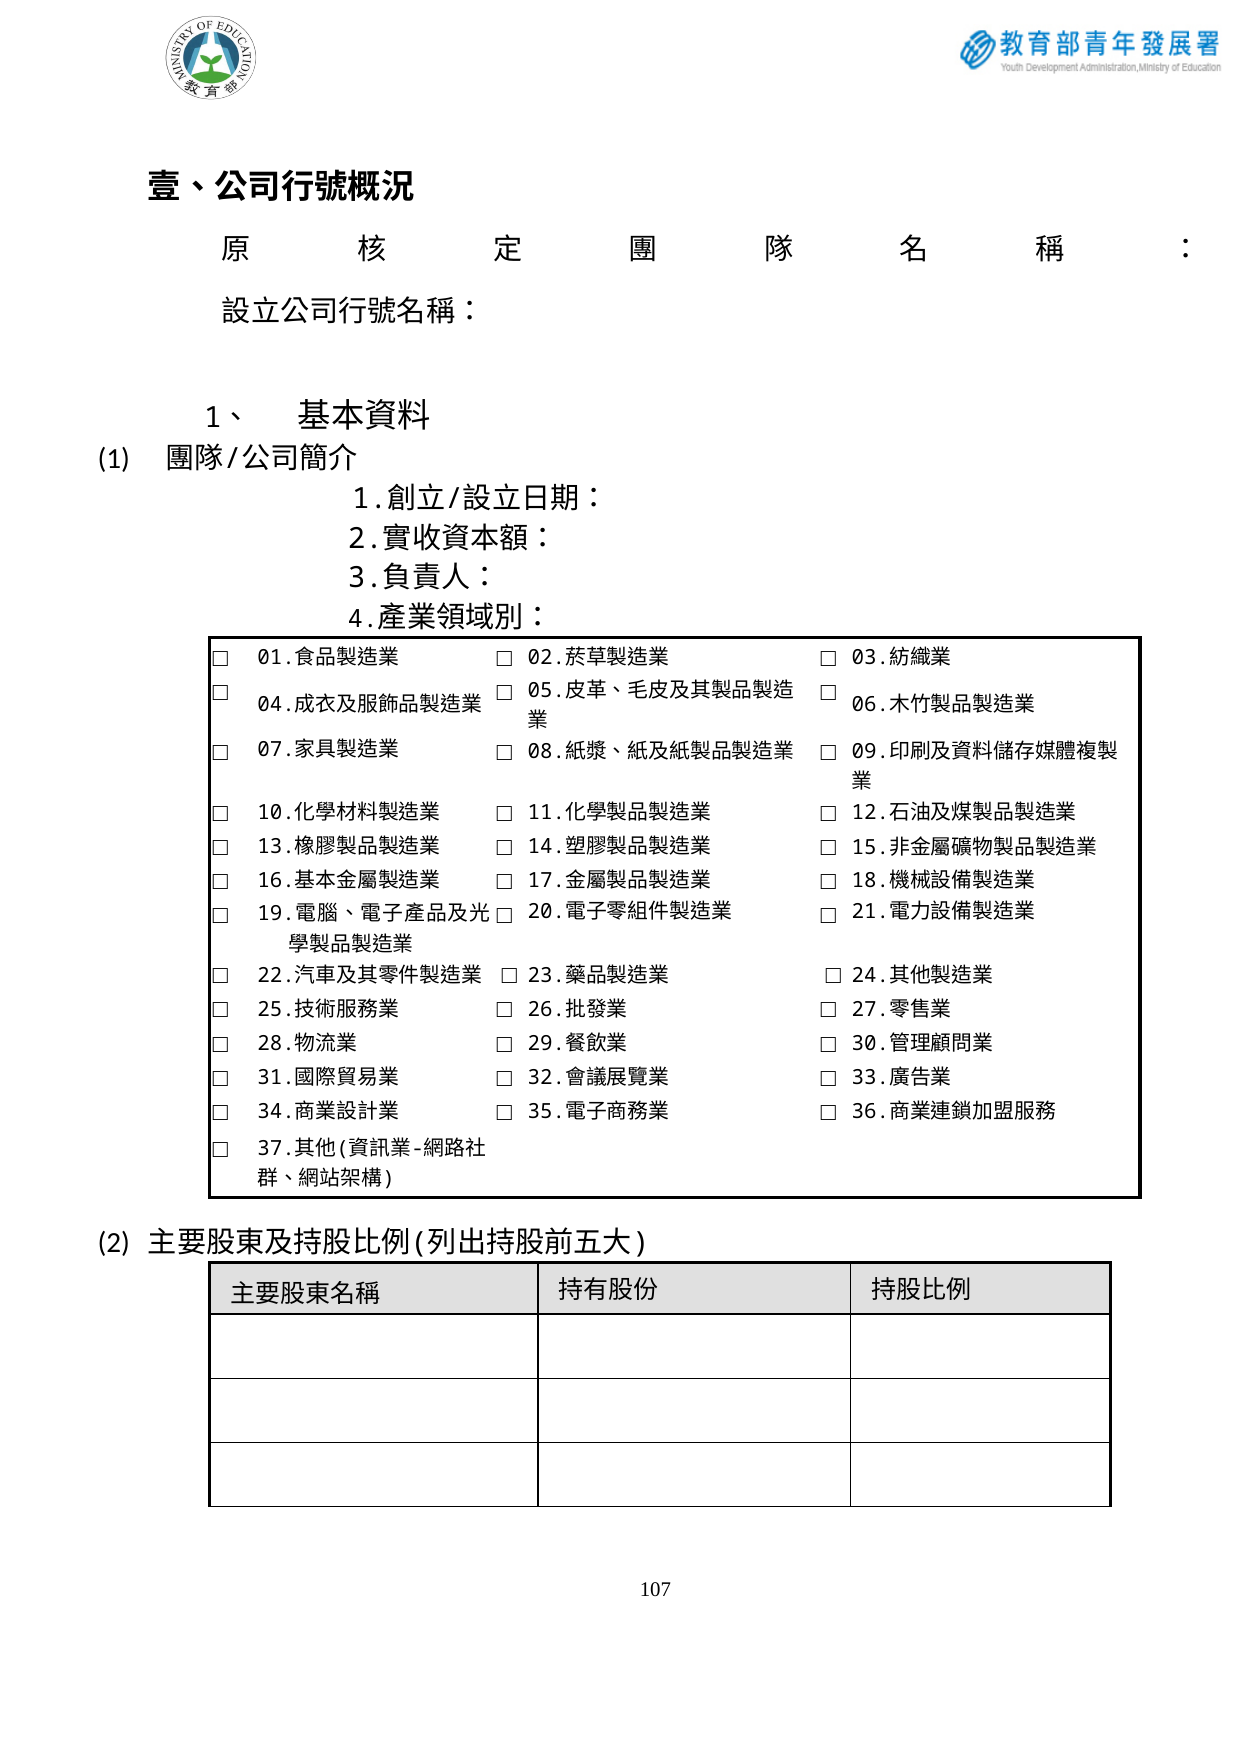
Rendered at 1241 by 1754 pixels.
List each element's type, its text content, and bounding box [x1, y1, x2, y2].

table_cell [851, 1379, 1109, 1441]
table_header □ [494, 639, 524, 673]
table_cell 36.商業連鎖加盟服務 [849, 1093, 1138, 1127]
text 3.負責人： [348, 557, 1200, 596]
table_cell [211, 1315, 537, 1377]
table_cell 35.電子商務業 [525, 1093, 818, 1127]
text 原核定團隊名稱： 設立公司行號名稱： [222, 205, 1200, 330]
table_cell 27.零售業 [849, 991, 1138, 1025]
table_cell 20.電子零組件製造業 [525, 897, 818, 957]
table_cell □ [211, 957, 254, 991]
table_cell 07.家具製造業 [254, 734, 494, 794]
text 壹、公司行號概況 [148, 142, 1200, 205]
table_header 01.食品製造業 [254, 639, 494, 673]
table_cell 18.機械設備製造業 [849, 863, 1138, 897]
table_cell 32.會議展覽業 [525, 1059, 818, 1093]
list 主要股東及持股比例(列出持股前五大) [97, 1199, 1200, 1261]
table_cell 10.化學材料製造業 [254, 794, 494, 828]
table_header 持股比例 [851, 1264, 1109, 1313]
table_cell [851, 1315, 1109, 1377]
table_cell [539, 1443, 850, 1506]
table_cell □ [494, 829, 524, 862]
table_cell 25.技術服務業 [254, 991, 494, 1025]
table_cell □ [818, 829, 848, 862]
table_cell 16.基本金屬製造業 [254, 863, 494, 897]
table_cell □ [211, 1025, 254, 1059]
table_cell 26.批發業 [525, 991, 818, 1025]
table_cell □ [494, 1025, 524, 1059]
table_cell □ [494, 897, 524, 957]
table_cell □ [494, 673, 524, 734]
table_cell 37.其他(資訊業-網路社群、網站架構) [254, 1128, 494, 1196]
table_cell 06.木竹製品製造業 [849, 673, 1138, 734]
table_cell 08.紙漿、紙及紙製品製造業 [525, 734, 818, 794]
table_cell 33.廣告業 [849, 1059, 1138, 1093]
table_header 03.紡織業 [849, 639, 1138, 673]
table_header □ [211, 639, 254, 673]
table_cell 14.塑膠製品製造業 [525, 829, 818, 862]
table_cell □ [818, 863, 848, 897]
table_cell □ [494, 957, 524, 991]
text 1.創立/設立日期： [148, 477, 1200, 517]
table_cell □ [818, 734, 848, 794]
text 4.產業領域別： [348, 596, 1200, 636]
table_cell 22.汽車及其零件製造業 [254, 957, 494, 991]
text 2.實收資本額： [348, 517, 1200, 557]
table_cell 17.金屬製品製造業 [525, 863, 818, 897]
table_cell 15.非金屬礦物製品製造業 [849, 829, 1138, 862]
table_cell 29.餐飲業 [525, 1025, 818, 1059]
table_header 02.菸草製造業 [525, 639, 818, 673]
table_cell 24.其他製造業 [849, 957, 1138, 991]
table_cell □ [494, 794, 524, 828]
table_cell □ [211, 991, 254, 1025]
table_cell □ [211, 734, 254, 794]
table_cell □ [494, 734, 524, 794]
table_cell □ [494, 863, 524, 897]
table_cell [211, 1443, 537, 1506]
table_cell [849, 1128, 1138, 1196]
table_cell □ [818, 957, 848, 991]
table_cell 19.電腦、電子產品及光學製品製造業 [254, 897, 494, 957]
table_cell □ [818, 1059, 848, 1093]
table_cell 13.橡膠製品製造業 [254, 829, 494, 862]
table_cell [525, 1128, 818, 1196]
table_cell □ [211, 829, 254, 862]
table_cell □ [818, 1025, 848, 1059]
table_header □ [818, 639, 848, 673]
table_cell 04.成衣及服飾品製造業 [254, 673, 494, 734]
table_cell [539, 1315, 850, 1377]
table_cell 34.商業設計業 [254, 1093, 494, 1127]
table_cell □ [494, 991, 524, 1025]
table_cell □ [818, 673, 848, 734]
table_cell □ [818, 1093, 848, 1127]
table_cell 28.物流業 [254, 1025, 494, 1059]
table_cell □ [818, 991, 848, 1025]
table_cell 30.管理顧問業 [849, 1025, 1138, 1059]
table_cell □ [211, 673, 254, 734]
table_cell 12.石油及煤製品製造業 [849, 794, 1138, 828]
table_cell □ [211, 863, 254, 897]
table_cell □ [494, 1093, 524, 1127]
list 基本資料 [148, 392, 1200, 438]
table_cell 23.藥品製造業 [525, 957, 818, 991]
table_cell 11.化學製品製造業 [525, 794, 818, 828]
table_cell □ [494, 1059, 524, 1093]
table_cell □ [211, 1128, 254, 1196]
table_cell □ [211, 897, 254, 957]
table_cell [539, 1379, 850, 1441]
table_cell 21.電力設備製造業 [849, 897, 1138, 957]
table_cell □ [818, 794, 848, 828]
table_cell [211, 1379, 537, 1441]
table_cell 09.印刷及資料儲存媒體複製業 [849, 734, 1138, 794]
table_cell □ [211, 794, 254, 828]
table_cell □ [211, 1059, 254, 1093]
table_cell 31.國際貿易業 [254, 1059, 494, 1093]
table_cell [818, 1128, 848, 1196]
table_cell □ [211, 1093, 254, 1127]
table_cell □ [818, 897, 848, 957]
table_cell [851, 1443, 1109, 1506]
table_cell [494, 1128, 524, 1196]
list 團隊/公司簡介 [97, 438, 1200, 477]
table_header 主要股東名稱 [211, 1264, 537, 1313]
table_header 持有股份 [539, 1264, 850, 1313]
table_cell 05.皮革、毛皮及其製品製造業 [525, 673, 818, 734]
